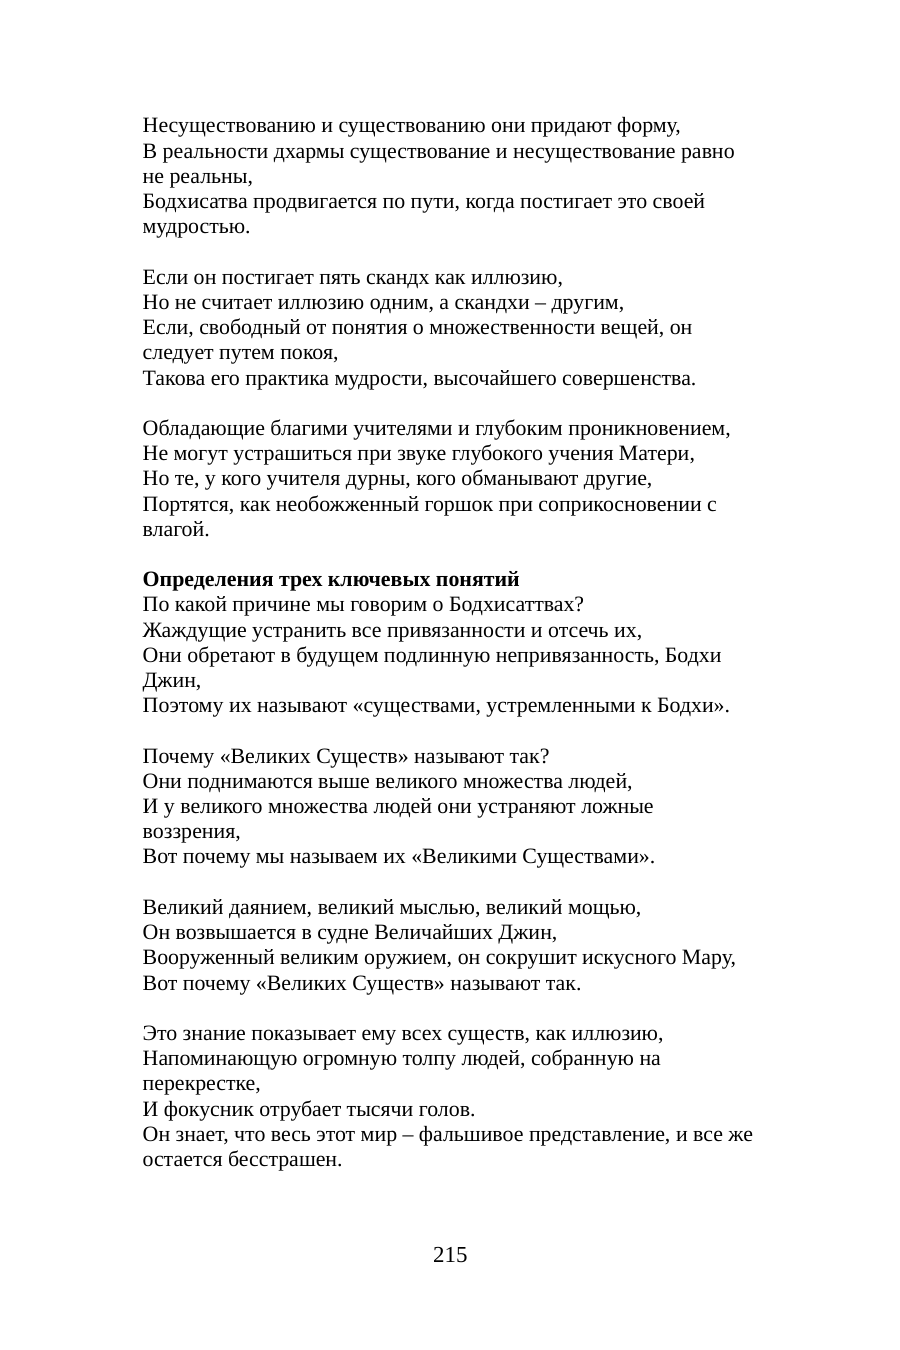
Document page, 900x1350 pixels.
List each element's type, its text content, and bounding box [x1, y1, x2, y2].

text Напоминающую огромную толпу людей, собранную на перекрестке, [142, 1045, 757, 1096]
text Несуществованию и существованию они придают форму, [142, 112, 757, 138]
text Не могут устрашиться при звуке глубокого учения Матери, [142, 440, 757, 465]
text Это знание показывает ему всех существ, как иллюзию, [142, 1020, 757, 1045]
text Но не считает иллюзию одним, а скандхи – другим, [142, 289, 757, 314]
text Такова его практика мудрости, высочайшего совершенства. [142, 364, 757, 390]
text Вот почему «Великих Существ» называют так. [142, 969, 757, 995]
text Они обретают в будущем подлинную непривязанность, Бодхи Джин, [142, 642, 757, 692]
text Бодхисатва продвигается по пути, когда постигает это своей мудростью. [142, 188, 757, 238]
text И у великого множества людей они устраняют ложные воззрения, [142, 793, 757, 843]
text По какой причине мы говорим о Бодхисаттвах? [142, 591, 757, 617]
text Если, свободный от понятия о множественности вещей, он следует путем покоя, [142, 314, 757, 364]
text Он знает, что весь этот мир – фальшивое представление, и все же остается бесстрашен. [142, 1121, 757, 1171]
text Вооруженный великим оружием, он сокрушит искусного Мару, [142, 944, 757, 969]
text Обладающие благими учителями и глубоким проникновением, [142, 415, 757, 440]
text Жаждущие устранить все привязанности и отсечь их, [142, 617, 757, 642]
text Но те, у кого учителя дурны, кого обманывают другие, [142, 465, 757, 491]
text Великий даянием, великий мыслью, великий мощью, [142, 894, 757, 919]
text Вот почему мы называем их «Великими Существами». [142, 843, 757, 869]
text Он возвышается в судне Величайших Джин, [142, 919, 757, 944]
text Поэтому их называют «существами, устремленными к Бодхи». [142, 692, 757, 717]
text Определения трех ключевых понятий [142, 566, 757, 591]
text И фокусник отрубает тысячи голов. [142, 1096, 757, 1121]
text Портятся, как необожженный горшок при соприкосновении с влагой. [142, 491, 757, 541]
text Почему «Великих Существ» называют так? [142, 743, 757, 768]
text Если он постигает пять скандх как иллюзию, [142, 264, 757, 289]
text Они поднимаются выше великого множества людей, [142, 768, 757, 793]
text В реальности дхармы существование и несуществование равно не реальны, [142, 138, 757, 188]
